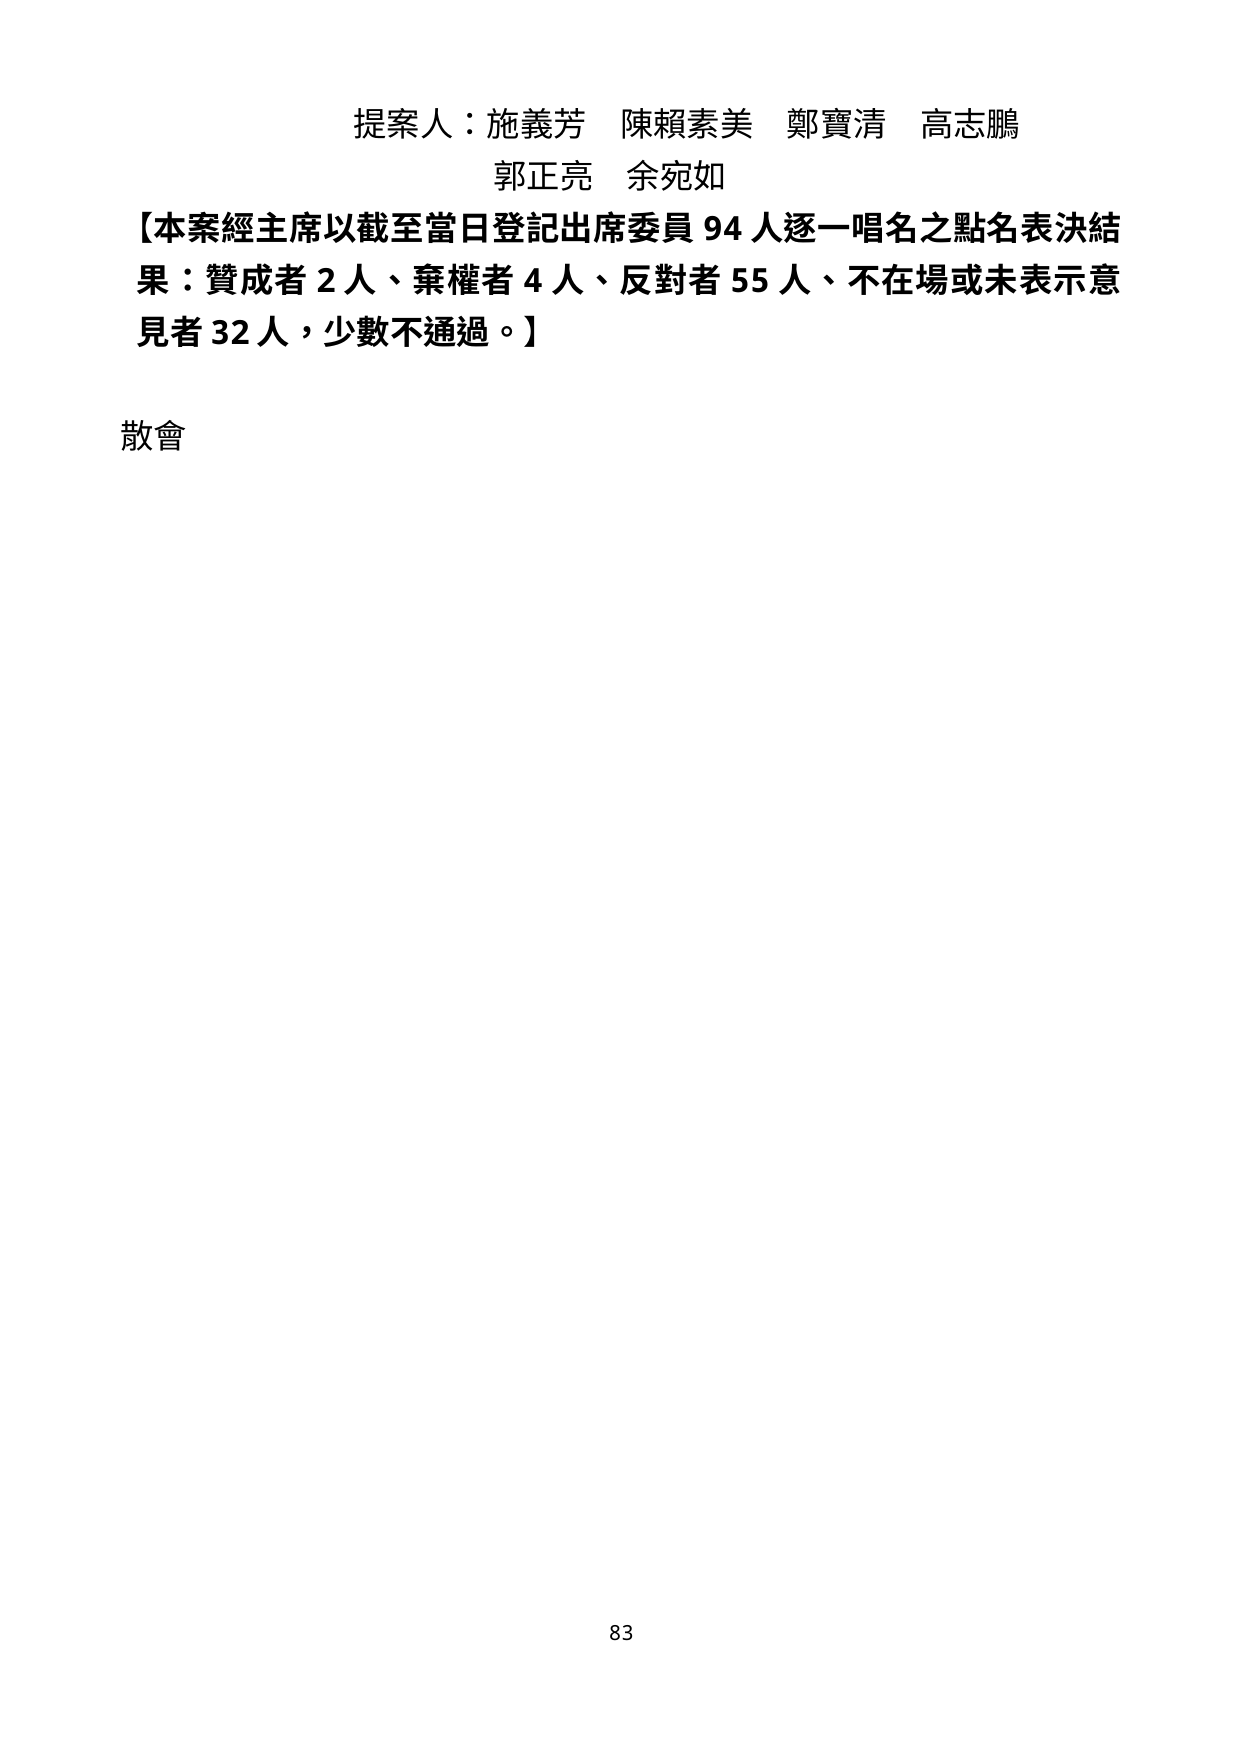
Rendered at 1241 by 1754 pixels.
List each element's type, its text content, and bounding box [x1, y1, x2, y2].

text 提案人：施義芳 陳賴素美 鄭寶清 高志鵬 [353, 94, 1122, 147]
text 散會 [120, 407, 1122, 459]
text 【本案經主席以截至當日登記出席委員94人逐一唱名之點名表決結果：贊成者2人、棄權者4人、反對者55人、不在場或未表示意見者32人，少數不通過。】 [120, 199, 1122, 355]
text 郭正亮 余宛如 [493, 147, 1122, 199]
